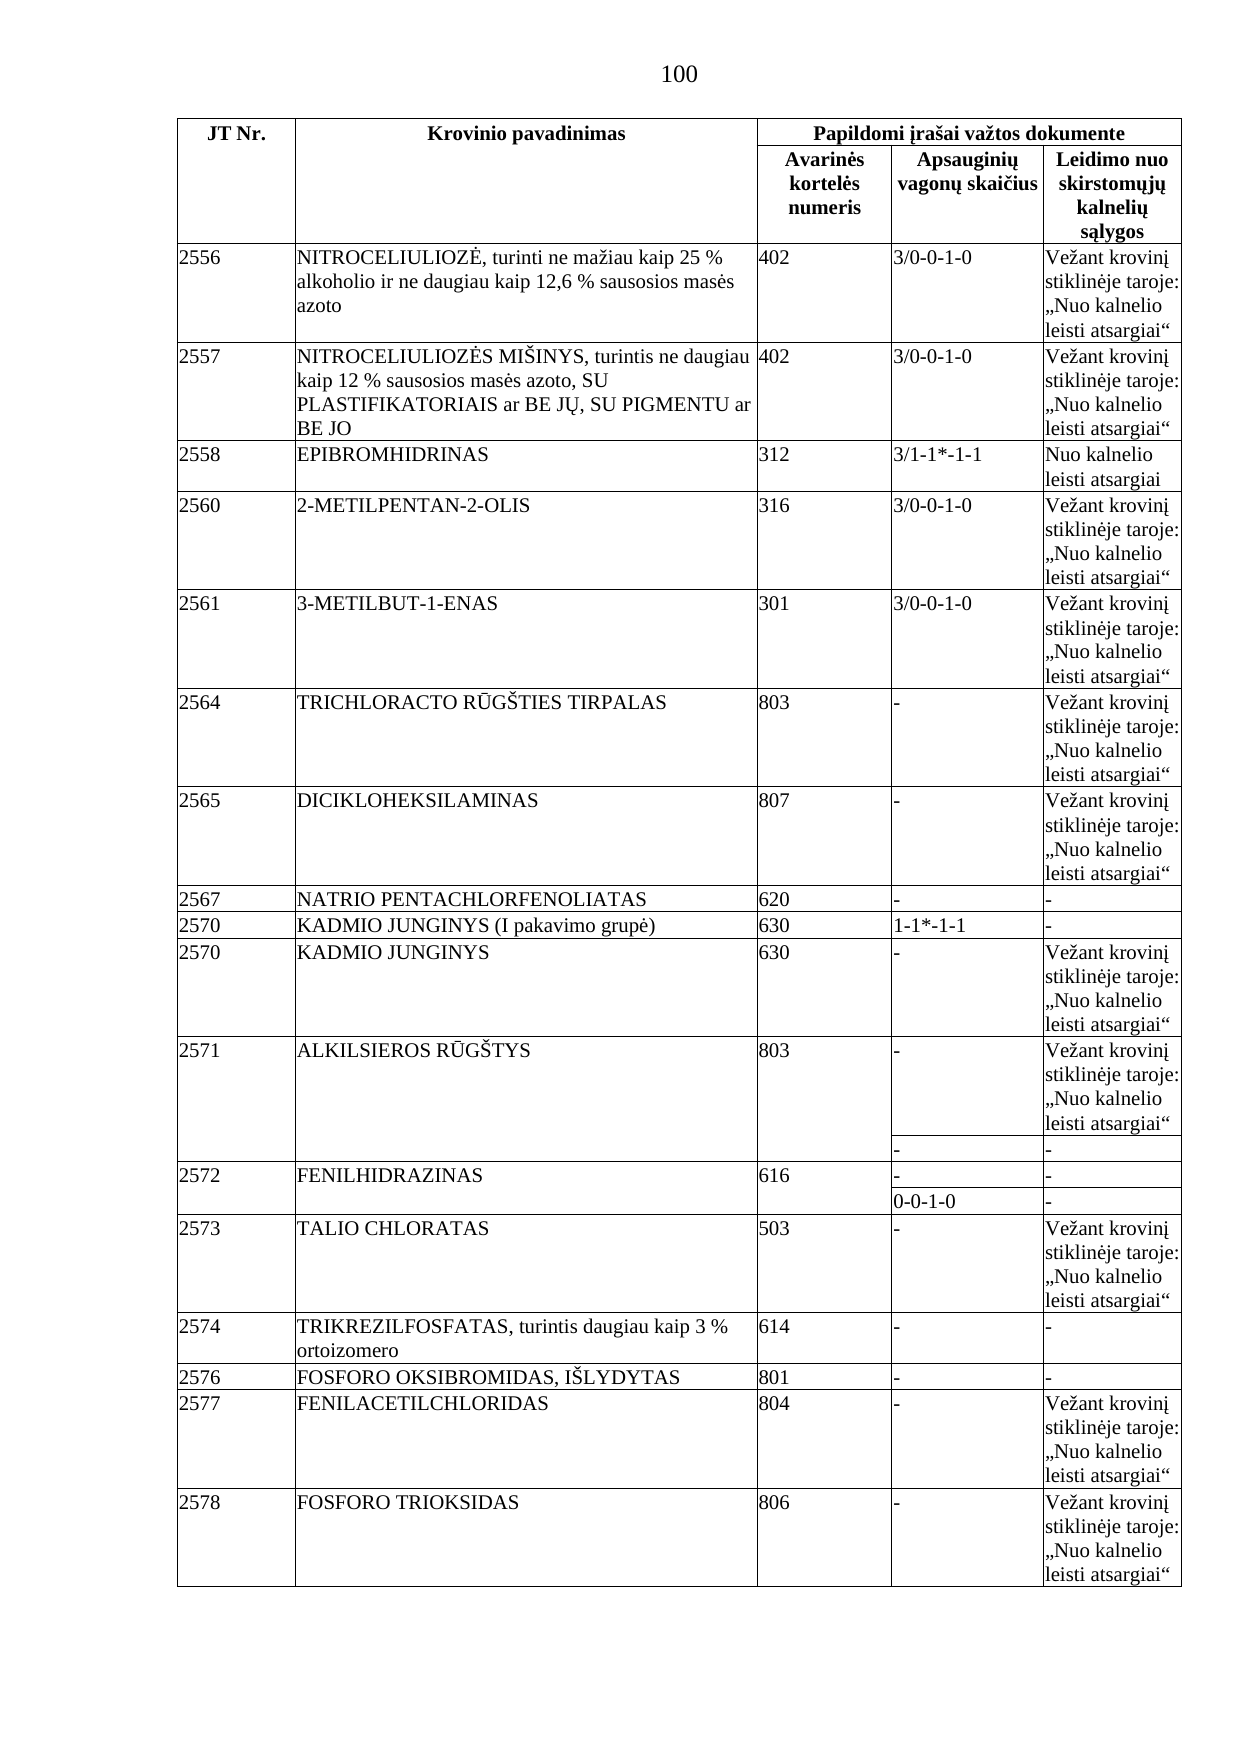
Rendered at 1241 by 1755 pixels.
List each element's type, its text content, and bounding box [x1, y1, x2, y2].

table_cell 806 [758, 1489, 891, 1586]
table_cell 2560 [178, 492, 295, 589]
table_cell Avarinės kortelės numeris [758, 146, 891, 243]
table_cell 803 [758, 1037, 891, 1161]
table_cell - [892, 1390, 1043, 1487]
table_cell Leidimo nuo skirstomųjų kalnelių sąlygos [1044, 146, 1181, 243]
table_cell TRICHLORACTO RŪGŠTIES TIRPALAS [296, 689, 757, 786]
table_cell Vežant krovinį stiklinėje taroje: „Nuo kalnelio leisti atsargiai“ [1044, 939, 1181, 1036]
table_cell 3-METILBUT-1-ENAS [296, 590, 757, 688]
table_cell 803 [758, 689, 891, 786]
table_cell FOSFORO TRIOKSIDAS [296, 1489, 757, 1586]
table_cell 2-METILPENTAN-2-OLIS [296, 492, 757, 589]
table_cell KADMIO JUNGINYS (I pakavimo grupė) [296, 912, 757, 937]
table_cell - [892, 1037, 1043, 1134]
table_cell 316 [758, 492, 891, 589]
table_cell - [892, 787, 1043, 885]
table_cell - [892, 886, 1043, 911]
table_cell - [892, 1313, 1043, 1362]
table_cell Vežant krovinį stiklinėje taroje: „Nuo kalnelio leisti atsargiai“ [1044, 1037, 1181, 1134]
table_cell 630 [758, 912, 891, 937]
table_cell NITROCELIULIOZĖS MIŠINYS, turintis ne daugiau kaip 12 % sausosios masės azoto, SU PLASTIFIKATORIAIS ar BE JŲ, SU PIGMENTU ar BE JO [296, 343, 757, 440]
table_cell 801 [758, 1364, 891, 1389]
table_cell 2577 [178, 1390, 295, 1487]
table_cell - [1044, 1364, 1181, 1389]
table_cell 2564 [178, 689, 295, 786]
table_cell Vežant krovinį stiklinėje taroje: „Nuo kalnelio leisti atsargiai“ [1044, 492, 1181, 589]
table_header Krovinio pavadinimas [296, 119, 757, 243]
table_cell 402 [758, 343, 891, 440]
table_cell - [1044, 912, 1181, 937]
table_cell EPIBROMHIDRINAS [296, 441, 757, 491]
table_cell 2570 [178, 939, 295, 1036]
table_cell 2578 [178, 1489, 295, 1586]
table_cell - [892, 1215, 1043, 1312]
table_cell - [892, 689, 1043, 786]
table_cell Vežant krovinį stiklinėje taroje: „Nuo kalnelio leisti atsargiai“ [1044, 343, 1181, 440]
table_cell - [892, 1489, 1043, 1586]
table_cell Apsauginių vagonų skaičius [892, 146, 1043, 243]
table_cell 2561 [178, 590, 295, 688]
table_cell 2573 [178, 1215, 295, 1312]
table_header JT Nr. [178, 119, 295, 243]
table_cell 0-0-1-0 [892, 1188, 1043, 1213]
table_cell FENILHIDRAZINAS [296, 1162, 757, 1213]
table_cell 2565 [178, 787, 295, 885]
table_cell Vežant krovinį stiklinėje taroje: „Nuo kalnelio leisti atsargiai“ [1044, 1489, 1181, 1586]
table_cell 503 [758, 1215, 891, 1312]
table_cell NATRIO PENTACHLORFENOLIATAS [296, 886, 757, 911]
table_cell Vežant krovinį stiklinėje taroje: „Nuo kalnelio leisti atsargiai“ [1044, 244, 1181, 342]
table_cell TALIO CHLORATAS [296, 1215, 757, 1312]
table_header Papildomi įrašai važtos dokumente [758, 119, 1181, 144]
table_cell Vežant krovinį stiklinėje taroje: „Nuo kalnelio leisti atsargiai“ [1044, 689, 1181, 786]
table_cell - [892, 1136, 1043, 1161]
table_cell - [1044, 886, 1181, 911]
table_cell 3/0-0-1-0 [892, 343, 1043, 440]
table_cell ALKILSIEROS RŪGŠTYS [296, 1037, 757, 1161]
table_cell Vežant krovinį stiklinėje taroje: „Nuo kalnelio leisti atsargiai“ [1044, 1390, 1181, 1487]
table_cell NITROCELIULIOZĖ, turinti ne mažiau kaip 25 % alkoholio ir ne daugiau kaip 12,6 % sausosios masės azoto [296, 244, 757, 342]
table_cell 630 [758, 939, 891, 1036]
table_cell DICIKLOHEKSILAMINAS [296, 787, 757, 885]
table_cell Nuo kalnelio leisti atsargiai [1044, 441, 1181, 491]
table_cell 2558 [178, 441, 295, 491]
table_cell 3/0-0-1-0 [892, 590, 1043, 688]
table_cell 402 [758, 244, 891, 342]
table_cell 807 [758, 787, 891, 885]
table_cell 2576 [178, 1364, 295, 1389]
table_cell Vežant krovinį stiklinėje taroje: „Nuo kalnelio leisti atsargiai“ [1044, 1215, 1181, 1312]
table_cell Vežant krovinį stiklinėje taroje: „Nuo kalnelio leisti atsargiai“ [1044, 787, 1181, 885]
table_cell - [892, 1364, 1043, 1389]
table_cell 2571 [178, 1037, 295, 1161]
table_cell 616 [758, 1162, 891, 1213]
table_cell 312 [758, 441, 891, 491]
table_cell 2572 [178, 1162, 295, 1213]
table_cell 804 [758, 1390, 891, 1487]
table_cell KADMIO JUNGINYS [296, 939, 757, 1036]
table_cell 2567 [178, 886, 295, 911]
table_cell - [1044, 1136, 1181, 1161]
table_cell TRIKREZILFOSFATAS, turintis daugiau kaip 3 % ortoizomero [296, 1313, 757, 1362]
table_cell FOSFORO OKSIBROMIDAS, IŠLYDYTAS [296, 1364, 757, 1389]
table_cell 301 [758, 590, 891, 688]
table_cell 2556 [178, 244, 295, 342]
table_cell 1-1*-1-1 [892, 912, 1043, 937]
table_cell 2574 [178, 1313, 295, 1362]
table_cell - [1044, 1313, 1181, 1362]
table_cell 3/0-0-1-0 [892, 492, 1043, 589]
table_cell - [1044, 1188, 1181, 1213]
table_cell 620 [758, 886, 891, 911]
table_cell 3/0-0-1-0 [892, 244, 1043, 342]
table_cell 2570 [178, 912, 295, 937]
table_cell 614 [758, 1313, 891, 1362]
table_cell - [892, 939, 1043, 1036]
table_cell FENILACETILCHLORIDAS [296, 1390, 757, 1487]
table_cell 2557 [178, 343, 295, 440]
table_cell Vežant krovinį stiklinėje taroje: „Nuo kalnelio leisti atsargiai“ [1044, 590, 1181, 688]
table_cell - [892, 1162, 1043, 1187]
table_cell 3/1-1*-1-1 [892, 441, 1043, 491]
table_cell - [1044, 1162, 1181, 1187]
